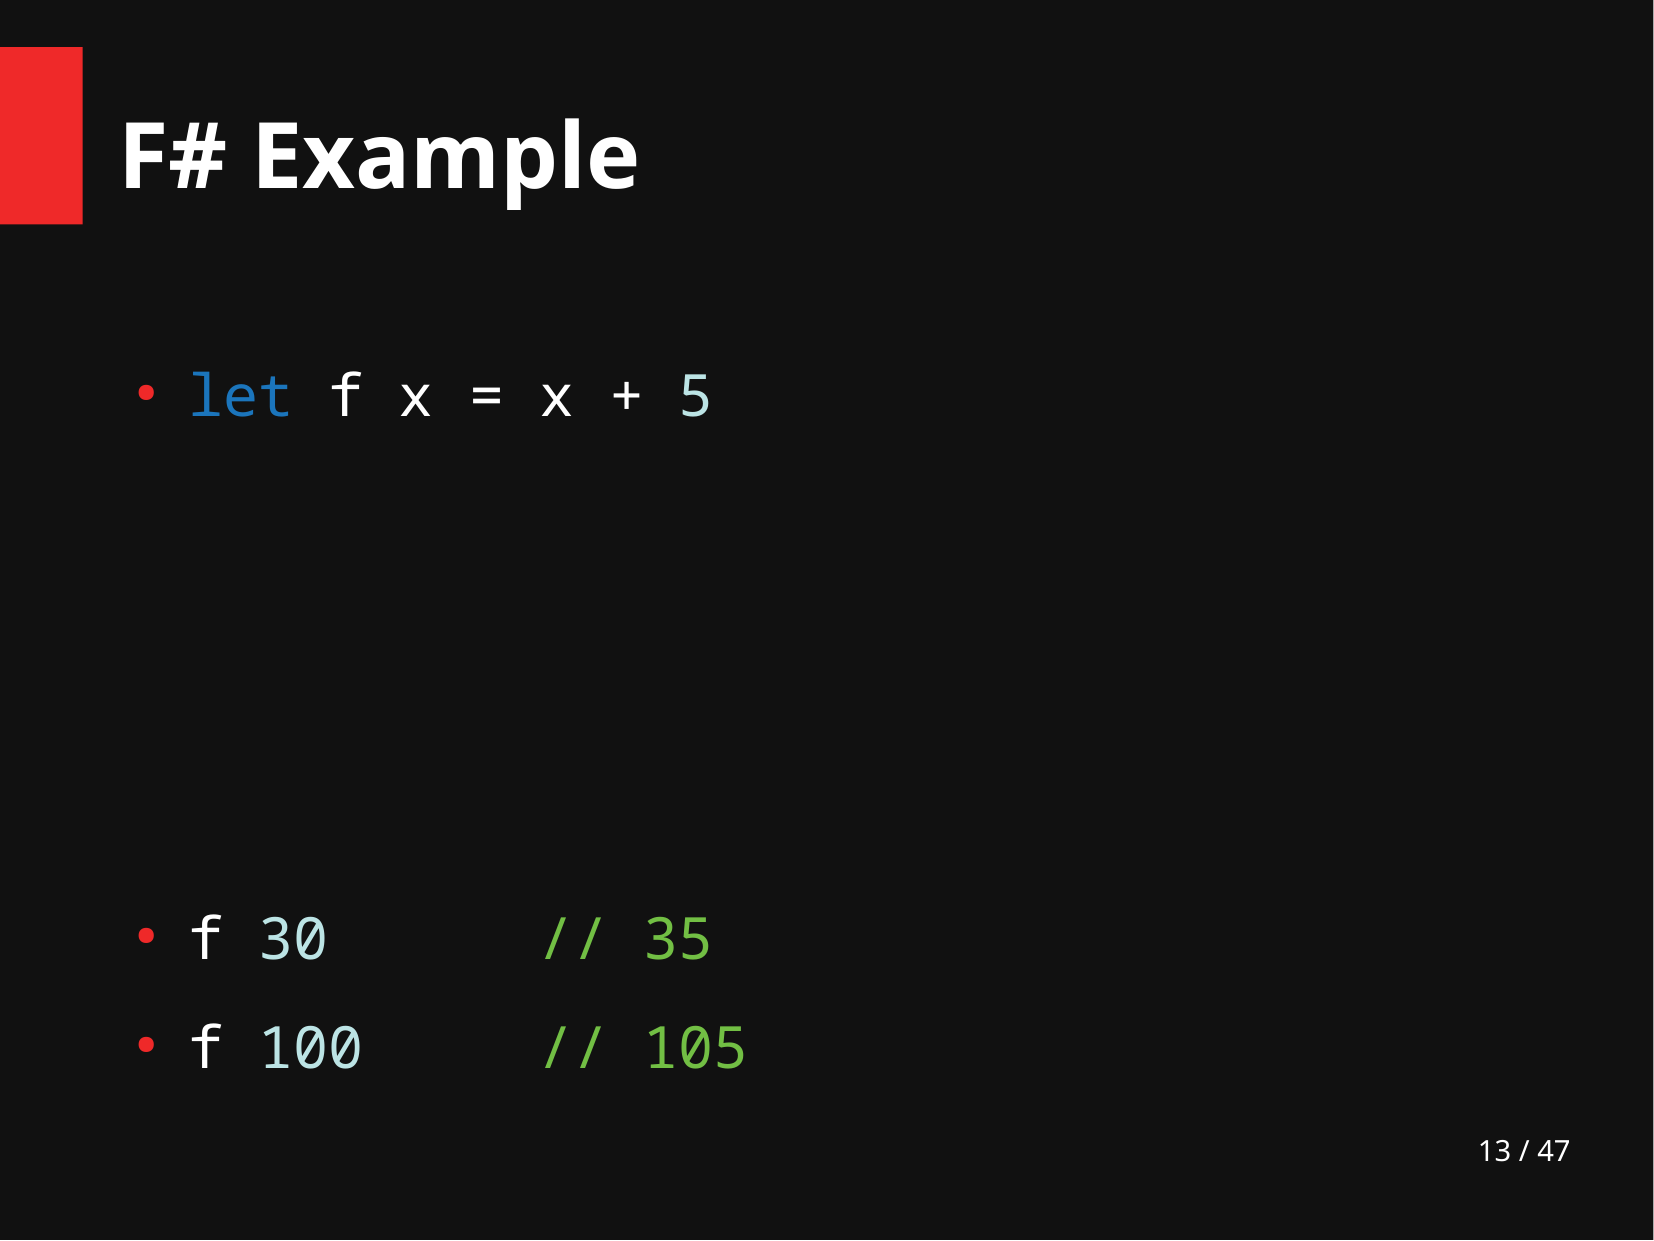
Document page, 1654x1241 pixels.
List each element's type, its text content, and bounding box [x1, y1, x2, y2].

list let f x = x + 5 f 30 // 35 f 100 // 105 [118, 354, 1536, 1074]
title F# Example [118, 49, 1571, 257]
